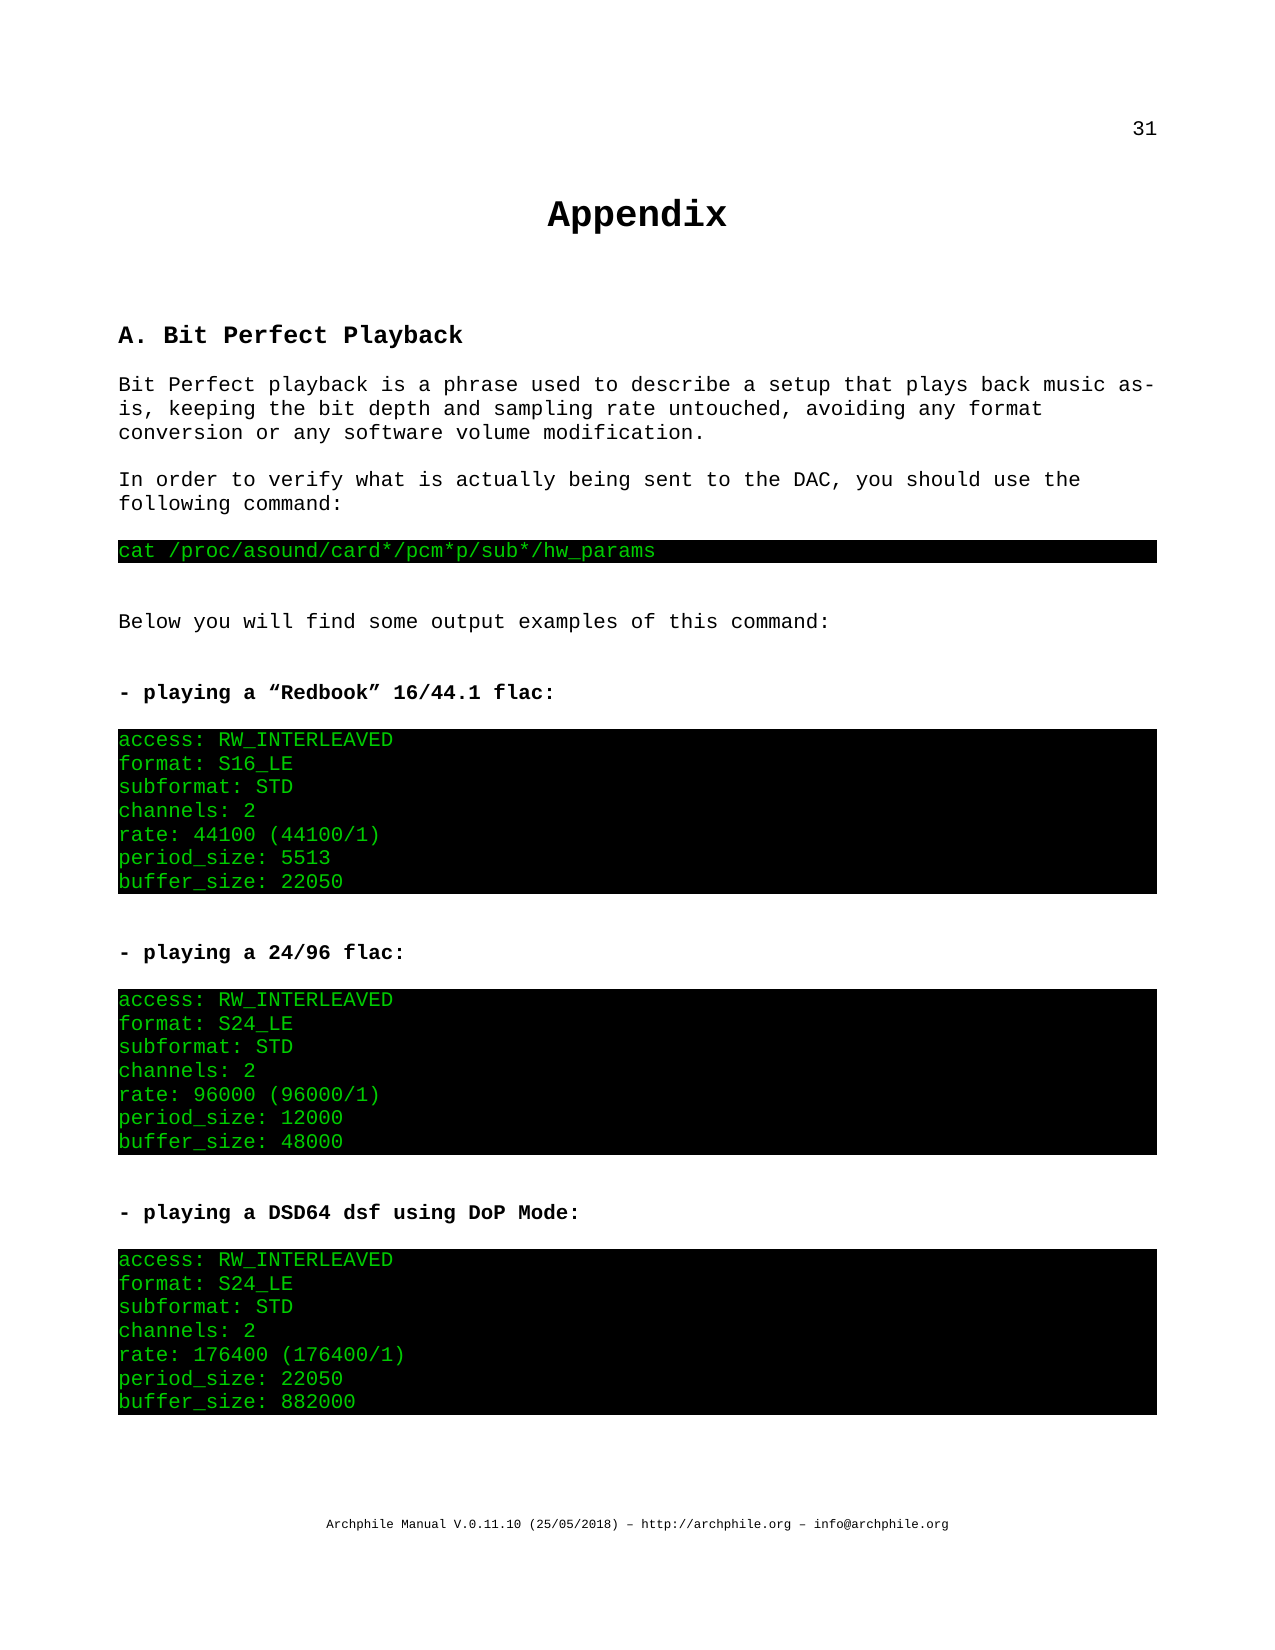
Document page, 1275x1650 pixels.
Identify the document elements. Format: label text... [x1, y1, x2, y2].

text access: RW_INTERLEAVED [118, 729, 1157, 753]
text rate: 44100 (44100/1) [118, 824, 1157, 847]
text - playing a “Redbook” 16/44.1 flac: [118, 682, 1157, 705]
text subformat: STD [118, 1297, 1157, 1320]
text Bit Perfect playback is a phrase used to describe a setup that plays back music as-is, keeping the bit depth and sampling rate untouched, avoiding any format conversion or any software volume modification. [118, 374, 1157, 445]
text format: S16_LE [118, 753, 1157, 776]
text Below you will find some output examples of this command: [118, 611, 1157, 634]
text channels: 2 [118, 800, 1157, 824]
text period_size: 12000 [118, 1107, 1157, 1131]
text - playing a 24/96 flac: [118, 942, 1157, 966]
text buffer_size: 48000 [118, 1131, 1157, 1155]
text subformat: STD [118, 1036, 1157, 1060]
text rate: 176400 (176400/1) [118, 1344, 1157, 1367]
text buffer_size: 882000 [118, 1391, 1157, 1415]
text channels: 2 [118, 1060, 1157, 1084]
text period_size: 5513 [118, 847, 1157, 871]
text format: S24_LE [118, 1013, 1157, 1036]
text A. Bit Perfect Playback [118, 322, 1157, 351]
text access: RW_INTERLEAVED [118, 1249, 1157, 1273]
text subformat: STD [118, 776, 1157, 800]
text format: S24_LE [118, 1273, 1157, 1297]
text buffer_size: 22050 [118, 871, 1157, 894]
text cat /proc/asound/card*/pcm*p/sub*/hw_params [118, 540, 1157, 563]
text period_size: 22050 [118, 1367, 1157, 1391]
text - playing a DSD64 dsf using DoP Mode: [118, 1202, 1157, 1226]
text channels: 2 [118, 1320, 1157, 1344]
text access: RW_INTERLEAVED [118, 989, 1157, 1013]
text In order to verify what is actually being sent to the DAC, you should use the following command: [118, 469, 1157, 516]
text rate: 96000 (96000/1) [118, 1084, 1157, 1107]
text Appendix [118, 195, 1157, 237]
